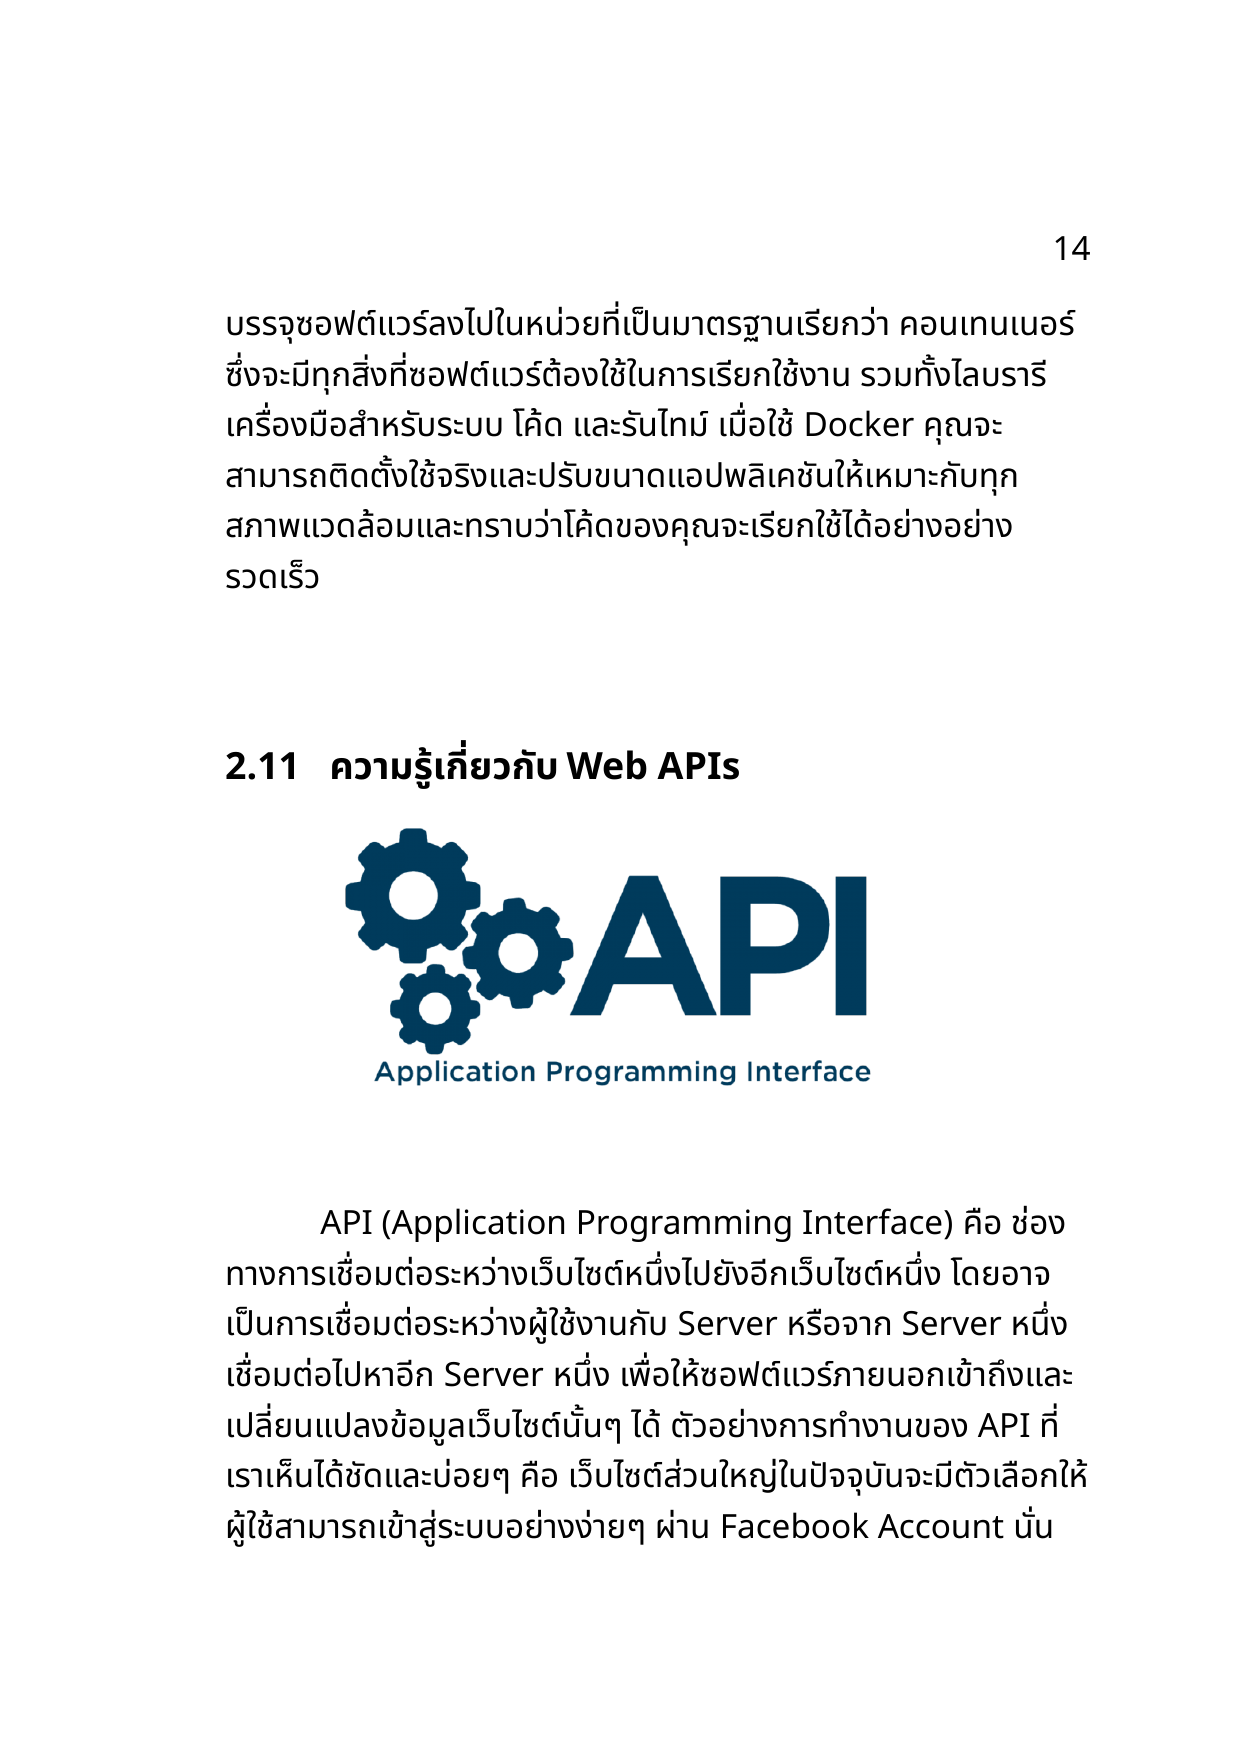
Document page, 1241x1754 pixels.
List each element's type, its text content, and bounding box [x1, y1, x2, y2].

text 2.11 ความรู้เกี่ยวกับWeb APIs [225, 739, 1091, 796]
text บรรจุซอฟต์แวร์ลงไปในหน่วยที่เป็นมาตรฐานเรียกว่า คอนเทนเนอร์ ซึ่งจะมีทุกสิ่งที่ซอฟต์แวร์ต้องใช้ในการเรียกใช้งาน รวมทั้งไลบรารี เครื่องมือสำหรับระบบ โค้ด และรันไทม์ เมื่อใช้ Docker คุณจะสามารถติดตั้งใช้จริงและปรับขนาดแอปพลิเคชันให้เหมาะกับทุกสภาพแวดล้อมและทราบว่าโค้ดของคุณจะเรียกใช้ได้อย่างอย่างรวดเร็ว [225, 300, 1091, 603]
text API (Application Programming Interface) คือ ช่องทางการเชื่อมต่อระหว่างเว็บไซต์หนึ่งไปยังอีกเว็บไซต์หนึ่ง โดยอาจเป็นการเชื่อมต่อระหว่างผู้ใช้งานกับ Server หรือจาก Server หนึ่งเชื่อมต่อไปหาอีก Server หนึ่ง เพื่อให้ซอฟต์แวร์ภายนอกเข้าถึงและเปลี่ยนแปลงข้อมูลเว็บไซต์นั้นๆ ได้ ตัวอย่างการทำงานของ API ที่เราเห็นได้ชัดและบ่อยๆ คือ เว็บไซต์ส่วนใหญ่ในปัจจุบันจะมีตัวเลือกให้ผู้ใช้สามารถเข้าสู่ระบบอย่างง่ายๆ ผ่าน Facebook Account นั่น [225, 1199, 1091, 1553]
picture [334, 815, 889, 1093]
